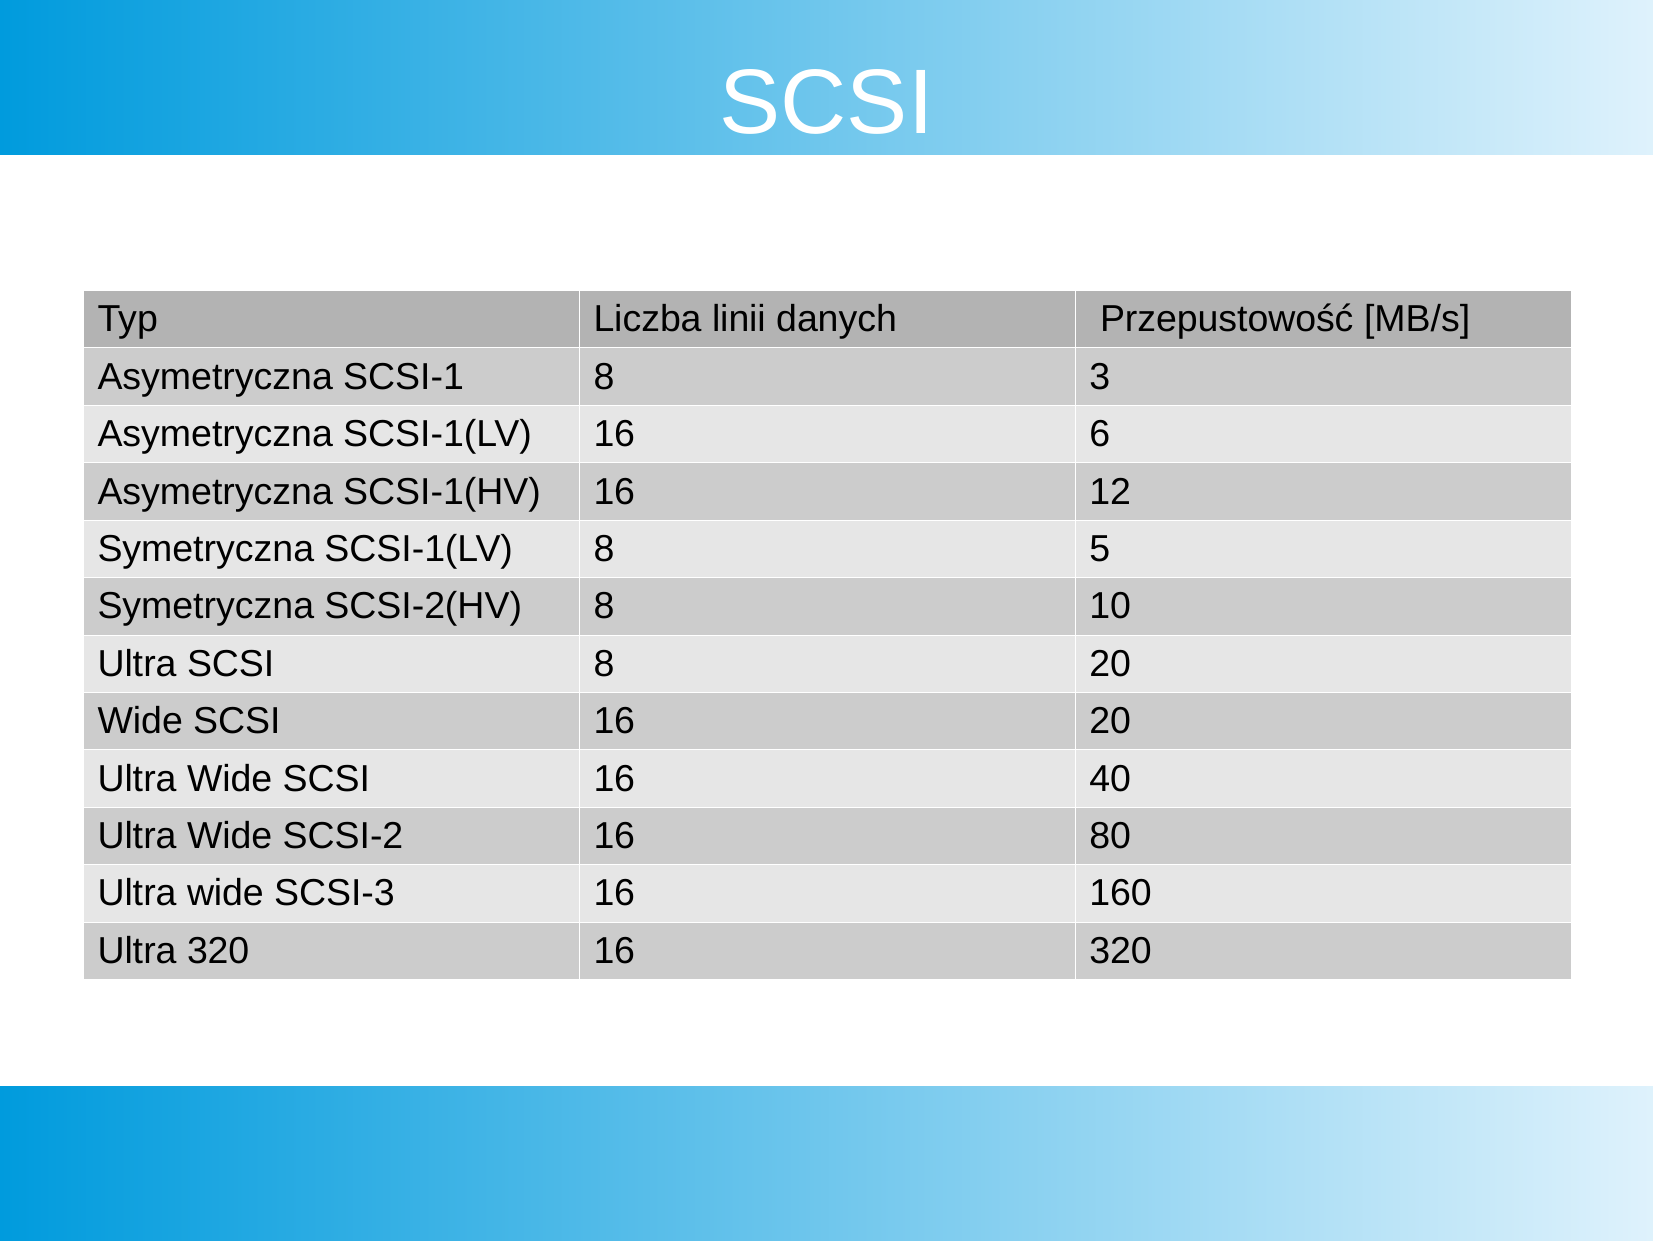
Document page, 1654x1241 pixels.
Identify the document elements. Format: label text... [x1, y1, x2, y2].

table_cell 16 [580, 750, 1075, 807]
table_cell 20 [1076, 636, 1571, 692]
title SCSI [82, 49, 1571, 155]
table_cell Ultra Wide SCSI-2 [84, 808, 579, 864]
table_header Liczba linii danych [580, 291, 1075, 347]
table_cell 8 [580, 348, 1075, 405]
table_cell 5 [1076, 521, 1571, 577]
table_cell 12 [1076, 463, 1571, 520]
table_cell 160 [1076, 865, 1571, 922]
table_cell 20 [1076, 693, 1571, 749]
table_cell 8 [580, 521, 1075, 577]
table_header Przepustowość [MB/s] [1076, 291, 1571, 347]
table_cell 40 [1076, 750, 1571, 807]
table_cell Ultra Wide SCSI [84, 750, 579, 807]
table_cell 16 [580, 923, 1075, 979]
table_cell Asymetryczna SCSI-1(LV) [84, 406, 579, 462]
table_cell 8 [580, 636, 1075, 692]
table_cell 6 [1076, 406, 1571, 462]
table_cell 16 [580, 463, 1075, 520]
table_cell 16 [580, 693, 1075, 749]
table_cell Ultra 320 [84, 923, 579, 979]
table_cell 16 [580, 865, 1075, 922]
table_cell 3 [1076, 348, 1571, 405]
table_cell Asymetryczna SCSI-1 [84, 348, 579, 405]
table_cell 16 [580, 406, 1075, 462]
table_cell 16 [580, 808, 1075, 864]
table_cell Ultra wide SCSI-3 [84, 865, 579, 922]
table_cell 80 [1076, 808, 1571, 864]
table_cell Ultra SCSI [84, 636, 579, 692]
table_cell 320 [1076, 923, 1571, 979]
table_cell Symetryczna SCSI-2(HV) [84, 578, 579, 635]
table_cell Symetryczna SCSI-1(LV) [84, 521, 579, 577]
table_cell 10 [1076, 578, 1571, 635]
table_cell Asymetryczna SCSI-1(HV) [84, 463, 579, 520]
table_cell Wide SCSI [84, 693, 579, 749]
table_header Typ [84, 291, 579, 347]
table_cell 8 [580, 578, 1075, 635]
